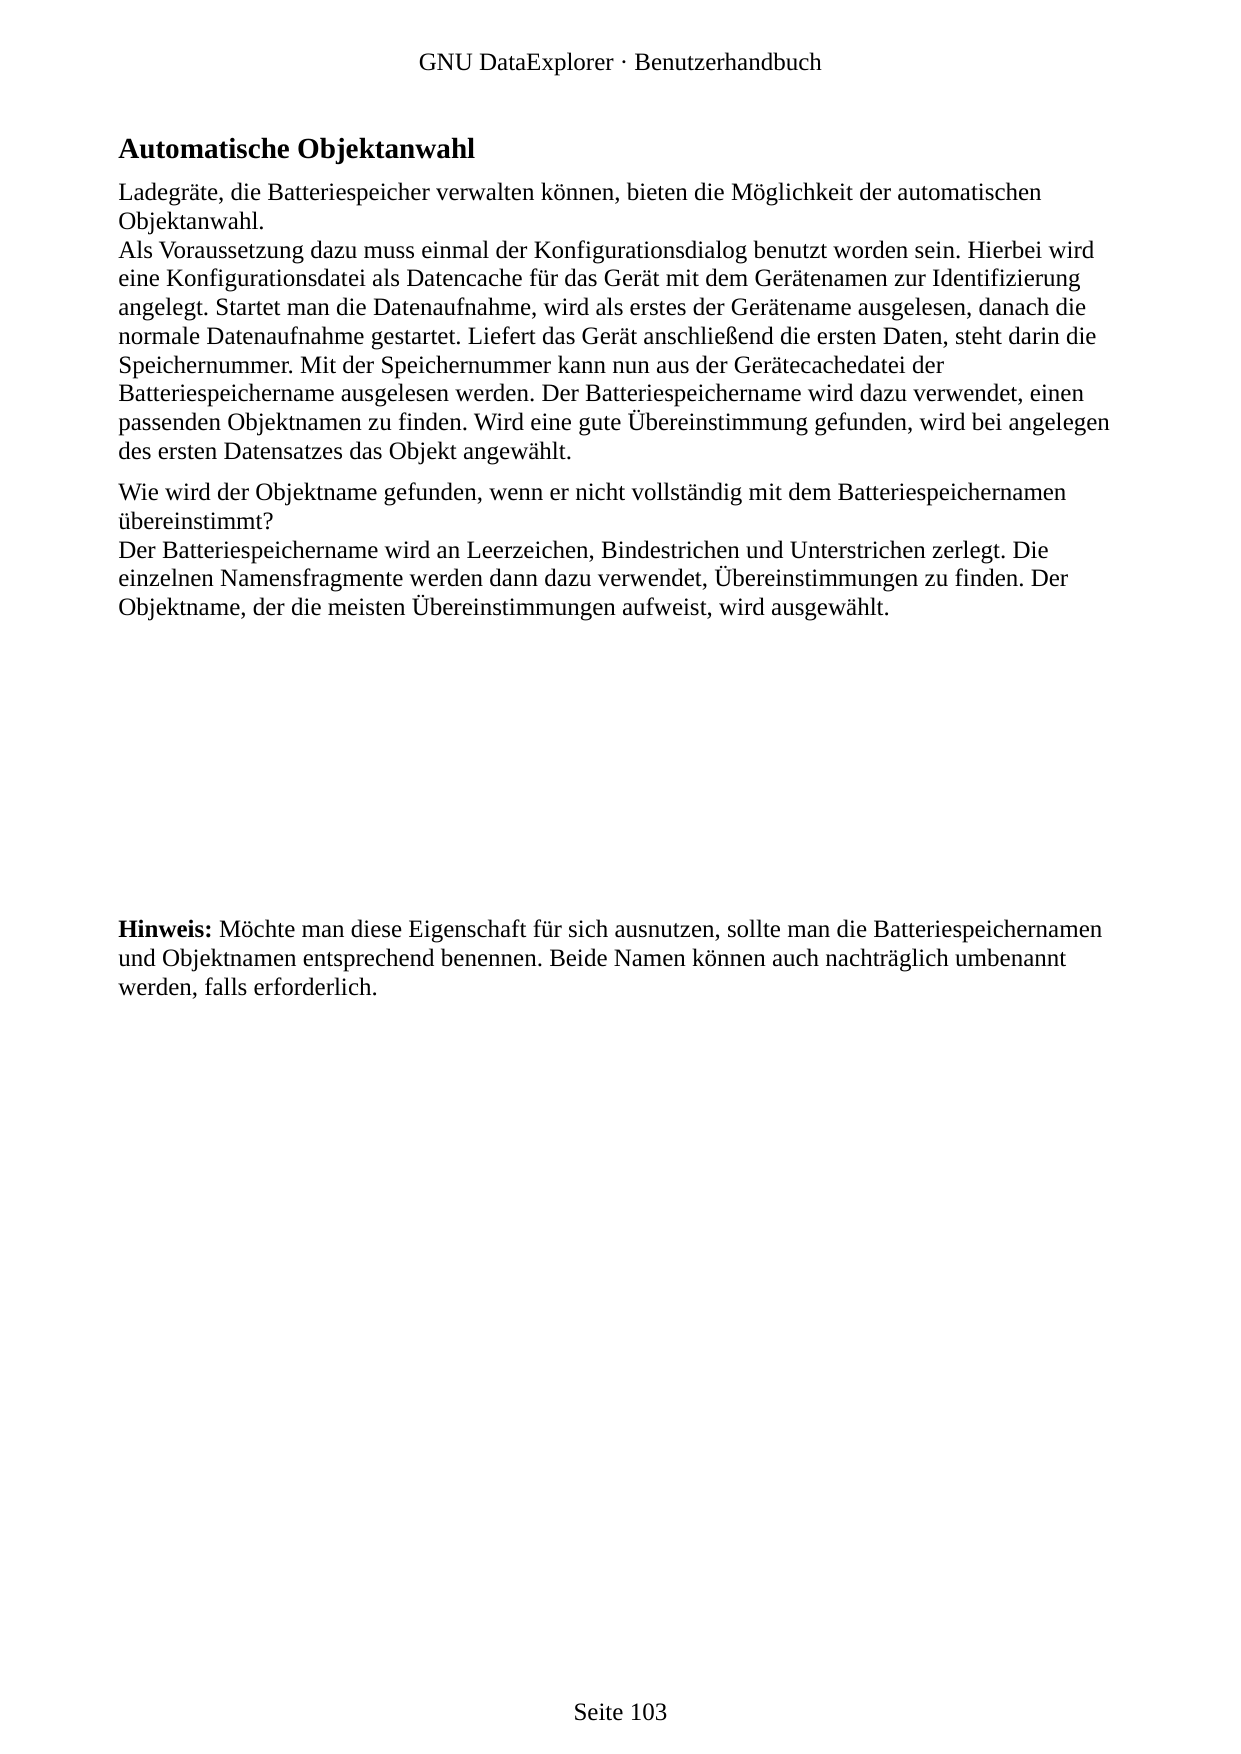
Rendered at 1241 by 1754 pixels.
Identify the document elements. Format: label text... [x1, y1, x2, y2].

text Wie wird der Objektname gefunden, wenn er nicht vollständig mit dem Batteriespeichernamen übereinstimmt? Der Batteriespeichername wird an Leerzeichen, Bindestrichen und Unterstrichen zerlegt. Die einzelnen Namensfragmente werden dann dazu verwendet, Übereinstimmungen zu finden. Der Objektname, der die meisten Übereinstimmungen aufweist, wird ausgewählt. [118, 477, 1122, 621]
text Ladegräte, die Batteriespeicher verwalten können, bieten die Möglichkeit der automatischen Objektanwahl. Als Voraussetzung dazu muss einmal der Konfigurationsdialog benutzt worden sein. Hierbei wird eine Konfigurationsdatei als Datencache für das Gerät mit dem Gerätenamen zur Identifizierung angelegt. Startet man die Datenaufnahme, wird als erstes der Gerätename ausgelesen, danach die normale Datenaufnahme gestartet. Liefert das Gerät anschließend die ersten Daten, steht darin die Speichernummer. Mit der Speichernummer kann nun aus der Gerätecachedatei der Batteriespeichername ausgelesen werden. Der Batteriespeichername wird dazu verwendet, einen passenden Objektnamen zu finden. Wird eine gute Übereinstimmung gefunden, wird bei angelegen des ersten Datensatzes das Objekt angewählt. [118, 177, 1122, 465]
text Hinweis: Möchte man diese Eigenschaft für sich ausnutzen, sollte man die Batteriespeichernamen und Objektnamen entsprechend benennen. Beide Namen können auch nachträglich umbenannt werden, falls erforderlich. [118, 914, 1122, 1000]
subtitle Automatische Objektanwahl [118, 131, 1122, 165]
